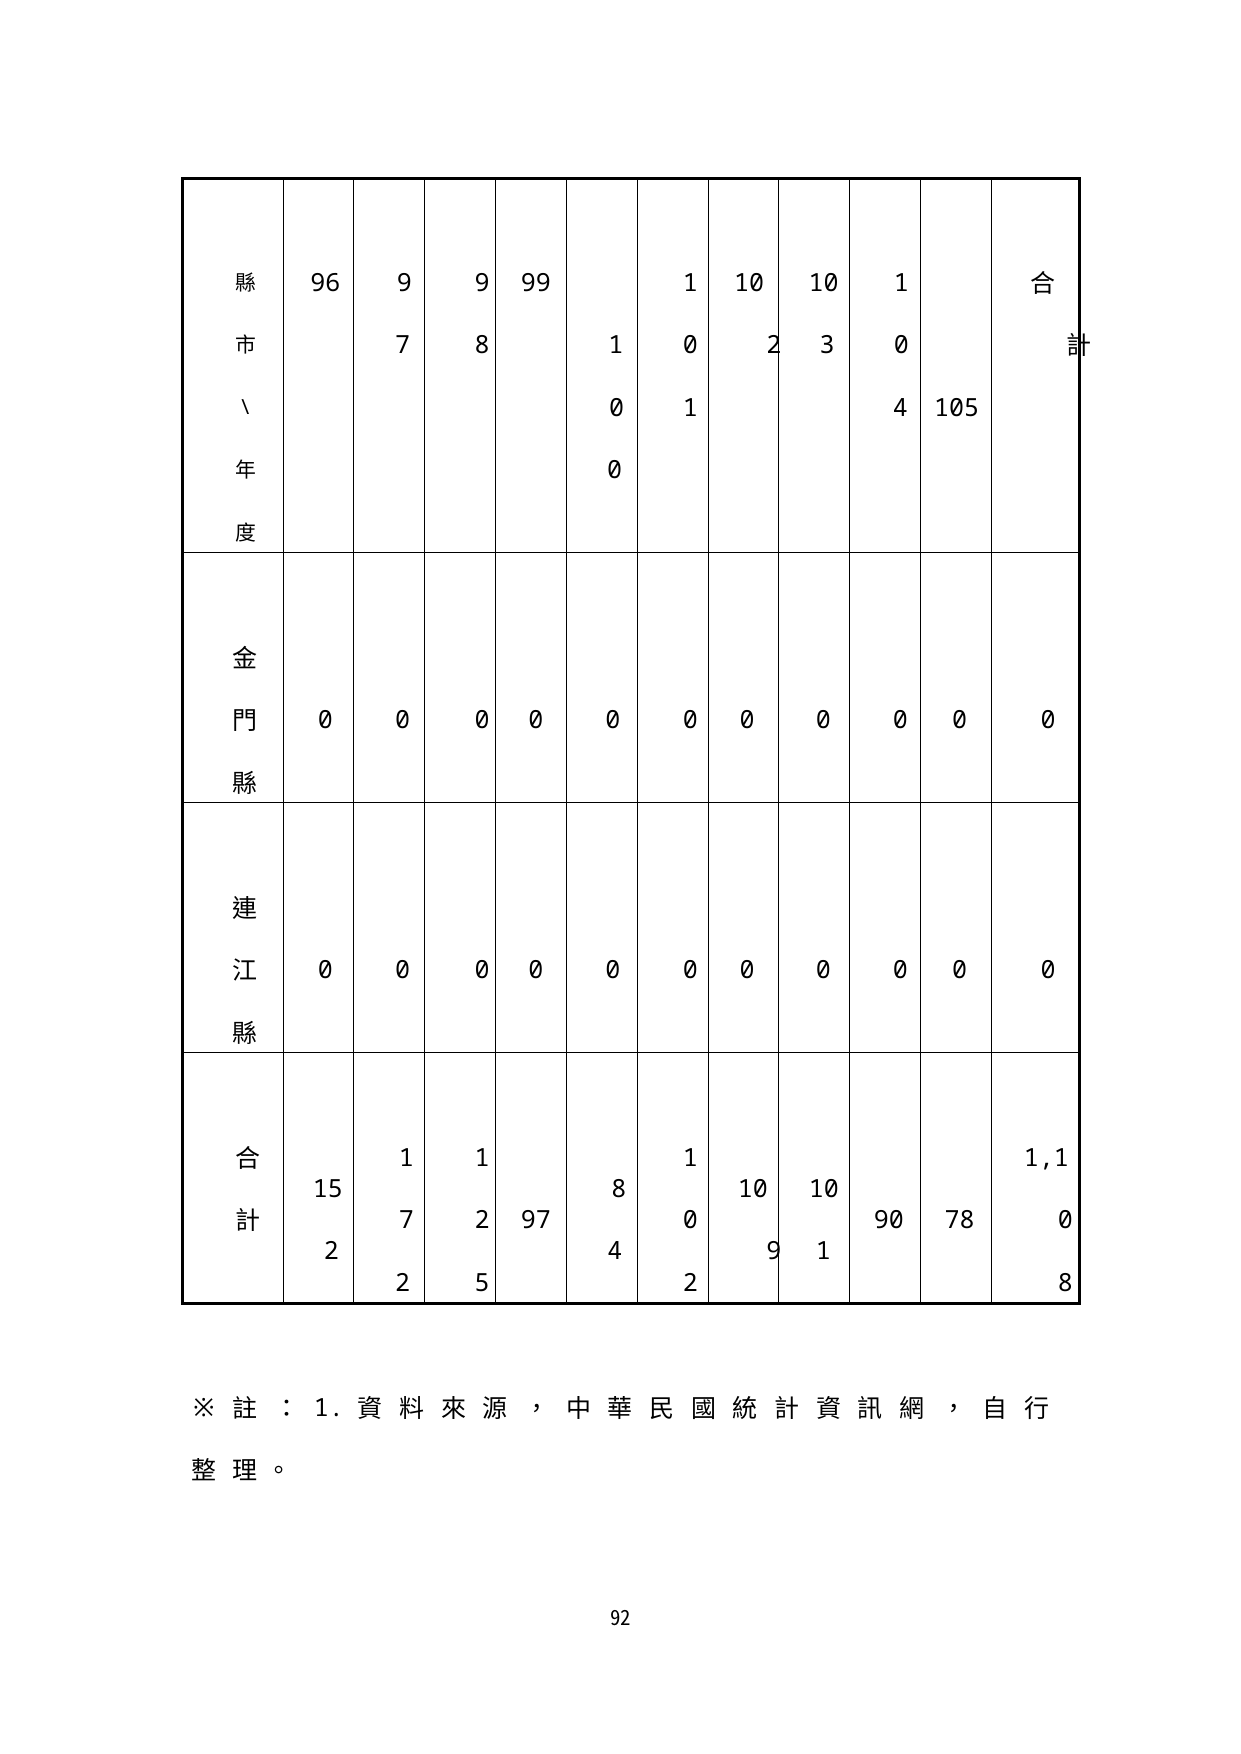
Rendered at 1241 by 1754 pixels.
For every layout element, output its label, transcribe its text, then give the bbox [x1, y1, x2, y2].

table_cell 84 [567, 1053, 637, 1302]
table_cell 0 [779, 553, 849, 802]
table_cell 0 [921, 553, 991, 802]
table_header 105 [921, 180, 991, 552]
table_cell 0 [850, 553, 920, 802]
table_header 99 [496, 180, 566, 552]
table_cell 0 [354, 553, 424, 802]
table_cell 0 [284, 553, 353, 802]
table_cell 0 [354, 803, 424, 1052]
table_cell 90 [850, 1053, 920, 1302]
table_cell 1,108 [992, 1053, 1078, 1302]
table_header 103 [779, 180, 849, 552]
table_cell 0 [638, 553, 708, 802]
table_cell 102 [638, 1053, 708, 1302]
table_cell 97 [496, 1053, 566, 1302]
table_header 100 [567, 180, 637, 552]
table_cell 152 [284, 1053, 353, 1302]
table_cell 合計 [184, 1053, 283, 1302]
table_cell 0 [709, 553, 778, 802]
table_cell 0 [850, 803, 920, 1052]
table_cell 78 [921, 1053, 991, 1302]
table_header 縣市\年度 [184, 180, 283, 552]
table_cell 0 [992, 553, 1078, 802]
table_cell 0 [425, 803, 495, 1052]
table_header 101 [638, 180, 708, 552]
table_cell 0 [496, 803, 566, 1052]
table_cell 0 [567, 803, 637, 1052]
table_cell 101 [779, 1053, 849, 1302]
table_cell 0 [638, 803, 708, 1052]
table_cell 0 [779, 803, 849, 1052]
table_cell 125 [425, 1053, 495, 1302]
table_cell 金門縣 [184, 553, 283, 802]
table_cell 0 [284, 803, 353, 1052]
table_header 102 [709, 180, 778, 552]
table_cell 連江縣 [184, 803, 283, 1052]
table_cell 0 [425, 553, 495, 802]
table_header 98 [425, 180, 495, 552]
table_cell 0 [709, 803, 778, 1052]
text ※註：1.資料來源，中華民國統計資訊網，自行整理。 [174, 1365, 1058, 1490]
table_cell 0 [567, 553, 637, 802]
table_cell 0 [921, 803, 991, 1052]
table_cell 172 [354, 1053, 424, 1302]
table_header 合計 [992, 180, 1078, 552]
table_cell 0 [992, 803, 1078, 1052]
table_header 96 [284, 180, 353, 552]
table_header 104 [850, 180, 920, 552]
table_cell 0 [496, 553, 566, 802]
table_header 97 [354, 180, 424, 552]
table_cell 109 [709, 1053, 778, 1302]
